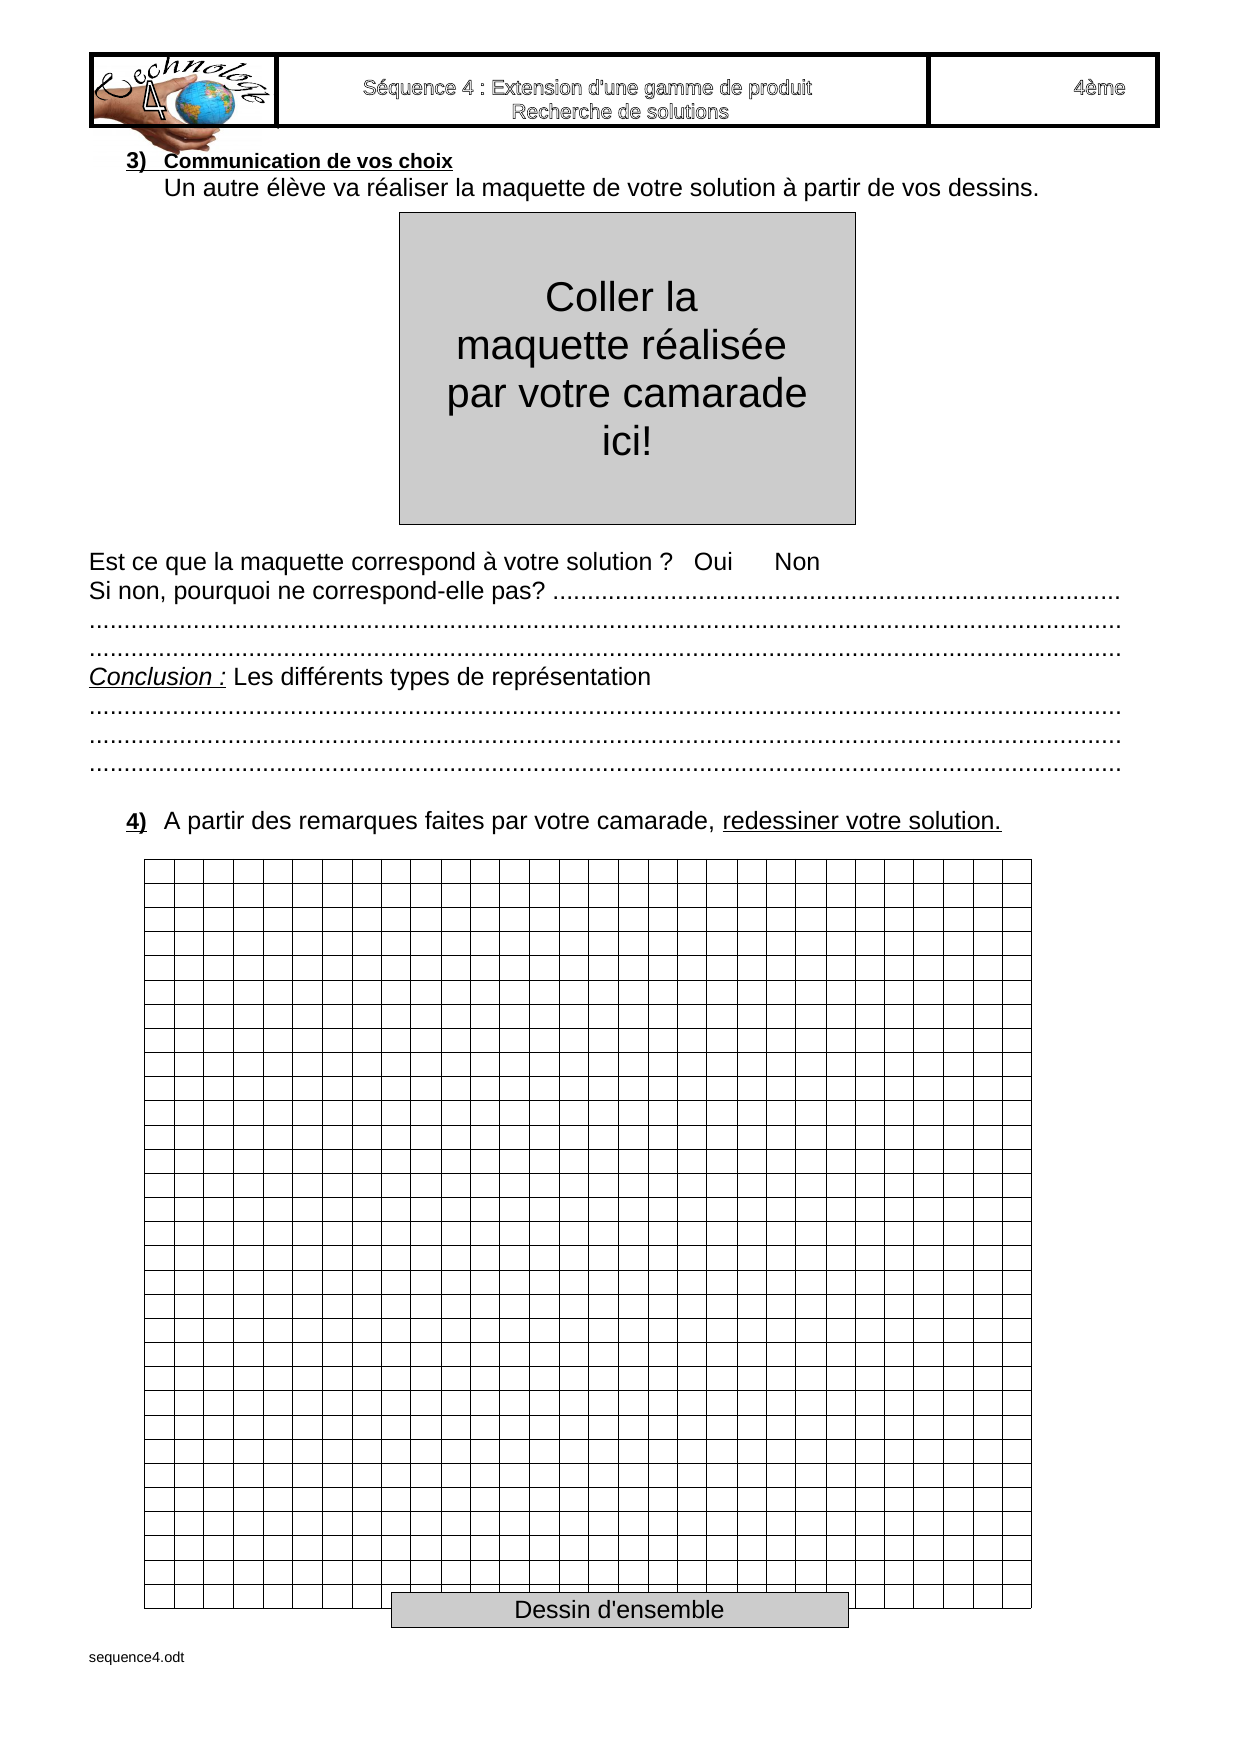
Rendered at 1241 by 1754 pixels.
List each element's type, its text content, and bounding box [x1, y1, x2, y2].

table_cell [442, 1222, 470, 1245]
table_cell [323, 1150, 352, 1173]
text ..................................................................................................................................................... [89, 748, 1152, 777]
table_cell [589, 1319, 618, 1342]
table_cell [796, 956, 826, 979]
table_cell [885, 1029, 913, 1052]
table_cell [827, 1416, 855, 1439]
table_cell [411, 1126, 441, 1149]
table_cell [619, 1343, 648, 1366]
table_cell [974, 981, 1002, 1004]
table_cell [1003, 1512, 1031, 1535]
table_cell [738, 981, 766, 1004]
table_cell [767, 1536, 795, 1559]
list Un autre élève va réaliser la maquette de votre solution à partir de vos dessins. [126, 173, 1152, 202]
table_cell [175, 884, 203, 907]
table_cell [411, 1512, 441, 1535]
table_cell [1003, 1222, 1031, 1245]
table_cell [678, 956, 706, 979]
table_cell [914, 932, 943, 955]
table_cell [560, 1174, 588, 1197]
table_cell [264, 1561, 292, 1584]
table_cell [411, 932, 441, 955]
table_cell [353, 1416, 381, 1439]
table_cell [944, 1246, 973, 1269]
table_header [589, 860, 618, 883]
table_cell [649, 1222, 677, 1245]
table_cell [885, 1488, 913, 1511]
table_cell [678, 1464, 706, 1487]
table_cell [471, 1416, 499, 1439]
table_cell [944, 1440, 973, 1463]
table_cell [530, 1174, 559, 1197]
table_cell [500, 1343, 529, 1366]
table_cell [382, 1367, 410, 1390]
table_cell [649, 1150, 677, 1173]
table_cell [1003, 932, 1031, 955]
table_cell [175, 932, 203, 955]
table_cell [619, 1416, 648, 1439]
table_cell [471, 1077, 499, 1100]
table_cell [234, 981, 263, 1004]
table_cell [145, 932, 174, 955]
table_cell [707, 1246, 737, 1269]
table_cell [914, 981, 943, 1004]
table_cell [856, 956, 884, 979]
table_cell [589, 1077, 618, 1100]
table_cell [796, 1440, 826, 1463]
table_cell [944, 1174, 973, 1197]
picture [93, 128, 262, 167]
table_cell [914, 1416, 943, 1439]
table_cell [323, 1005, 352, 1028]
table_cell [382, 1416, 410, 1439]
table_cell [678, 1585, 706, 1592]
table_cell [944, 1391, 973, 1414]
table_cell [293, 1295, 322, 1318]
table_cell [145, 1246, 174, 1269]
table_header [678, 860, 706, 883]
table_cell [323, 1126, 352, 1149]
table_cell [827, 1295, 855, 1318]
table_cell [619, 932, 648, 955]
table_cell [738, 1416, 766, 1439]
table_cell [738, 1077, 766, 1100]
table_cell [707, 1367, 737, 1390]
table_cell [145, 1198, 174, 1221]
table_cell [678, 1295, 706, 1318]
table_cell [411, 1005, 441, 1028]
table_cell [856, 1367, 884, 1390]
table_header [649, 860, 677, 883]
table_cell [471, 1488, 499, 1511]
table_cell [175, 1561, 203, 1584]
table_cell [145, 981, 174, 1004]
table_cell [530, 1198, 559, 1221]
table_cell [175, 1126, 203, 1149]
table_cell [1003, 1101, 1031, 1124]
table_cell [323, 1295, 352, 1318]
table_cell [914, 1391, 943, 1414]
table_cell [560, 1053, 588, 1076]
table_cell [442, 1416, 470, 1439]
table_cell [796, 1222, 826, 1245]
table_cell [974, 1101, 1002, 1124]
table_cell [382, 1585, 410, 1608]
table_cell [619, 1295, 648, 1318]
table_cell [796, 1488, 826, 1511]
table_cell [145, 908, 174, 931]
table_cell [856, 1271, 884, 1294]
table_cell [264, 1391, 292, 1414]
table_cell [234, 1536, 263, 1559]
table_cell [619, 1126, 648, 1149]
table_cell [264, 1440, 292, 1463]
table_cell [234, 1367, 263, 1390]
table_cell [649, 1295, 677, 1318]
text Est ce que la maquette correspond à votre solution ? Oui Non [89, 547, 1152, 576]
table_cell [500, 1585, 529, 1592]
table_cell [145, 1488, 174, 1511]
table_cell [323, 1512, 352, 1535]
table_cell [827, 1464, 855, 1487]
table_cell [145, 1464, 174, 1487]
table_cell [707, 1222, 737, 1245]
table_cell [323, 1416, 352, 1439]
table_cell [382, 884, 410, 907]
table_cell [767, 1391, 795, 1414]
table_cell [678, 1440, 706, 1463]
table_cell [767, 1101, 795, 1124]
table_cell [293, 1053, 322, 1076]
table_cell [649, 1512, 677, 1535]
table_cell [411, 1246, 441, 1269]
table_cell [589, 1440, 618, 1463]
table_cell [145, 1561, 174, 1584]
table_cell [264, 1222, 292, 1245]
table_cell [944, 1464, 973, 1487]
table_cell [471, 1319, 499, 1342]
table_cell [944, 1271, 973, 1294]
table_cell [353, 1077, 381, 1100]
table_cell [145, 1150, 174, 1173]
table_cell [619, 908, 648, 931]
table_cell [530, 884, 559, 907]
table_cell [796, 1536, 826, 1559]
table_cell [471, 1295, 499, 1318]
table_cell [707, 1077, 737, 1100]
table_cell [856, 1464, 884, 1487]
table_cell [885, 1271, 913, 1294]
table_cell [707, 956, 737, 979]
table_cell [442, 1343, 470, 1366]
table_cell [738, 1029, 766, 1052]
table_cell [382, 908, 410, 931]
table_cell [649, 1343, 677, 1366]
table_cell [707, 908, 737, 931]
table_cell [560, 1343, 588, 1366]
table_header [442, 860, 470, 883]
table_cell [382, 1271, 410, 1294]
table_cell [293, 1464, 322, 1487]
table_cell [914, 1005, 943, 1028]
table_cell [442, 981, 470, 1004]
table_cell [944, 1005, 973, 1028]
table_cell [974, 1077, 1002, 1100]
table_cell [856, 1295, 884, 1318]
table_cell [353, 981, 381, 1004]
table_cell [796, 1101, 826, 1124]
table_cell [914, 1029, 943, 1052]
table_cell [530, 981, 559, 1004]
table_cell [204, 1536, 233, 1559]
table_cell [619, 981, 648, 1004]
table_cell [382, 1488, 410, 1511]
table_cell [411, 1295, 441, 1318]
table_cell [589, 1174, 618, 1197]
table_cell [353, 1222, 381, 1245]
table_header [204, 860, 233, 883]
table_cell [293, 956, 322, 979]
table_cell [1003, 1246, 1031, 1269]
table_cell [234, 1271, 263, 1294]
table_cell [264, 1464, 292, 1487]
table_cell [649, 1053, 677, 1076]
table_cell [293, 932, 322, 955]
table_cell [1003, 1464, 1031, 1487]
table_cell [827, 1343, 855, 1366]
table_cell [471, 1561, 499, 1584]
table_header [145, 860, 174, 883]
table_cell [500, 1029, 529, 1052]
table_cell [738, 1246, 766, 1269]
table_cell [856, 1391, 884, 1414]
table_cell [619, 1222, 648, 1245]
table_cell [411, 1271, 441, 1294]
table_cell [204, 956, 233, 979]
table_cell [382, 981, 410, 1004]
table_cell [353, 1198, 381, 1221]
table_cell [678, 908, 706, 931]
table_cell [323, 1464, 352, 1487]
table_cell [382, 1391, 410, 1414]
table_cell [471, 1005, 499, 1028]
table_cell [767, 1126, 795, 1149]
table_cell [914, 1295, 943, 1318]
table_cell [1003, 1391, 1031, 1414]
table_cell [411, 1464, 441, 1487]
table_cell [560, 1561, 588, 1584]
table_cell [204, 1295, 233, 1318]
table_cell [204, 1053, 233, 1076]
table_cell [442, 908, 470, 931]
table_cell [944, 1126, 973, 1149]
table_cell [204, 1343, 233, 1366]
table_cell [944, 981, 973, 1004]
table_cell [885, 1150, 913, 1173]
table_cell [589, 1271, 618, 1294]
table_cell [738, 1343, 766, 1366]
table_cell [767, 1150, 795, 1173]
table_cell [560, 1077, 588, 1100]
table_cell [145, 1343, 174, 1366]
table_cell [944, 1198, 973, 1221]
table_cell [323, 1343, 352, 1366]
table_cell [293, 908, 322, 931]
table_cell [411, 884, 441, 907]
table_cell [944, 908, 973, 931]
table_cell [885, 884, 913, 907]
table_cell [856, 1101, 884, 1124]
table_cell [767, 1222, 795, 1245]
table_cell [827, 1561, 855, 1584]
table_cell [649, 1029, 677, 1052]
table_cell [145, 1391, 174, 1414]
table_cell [234, 1585, 263, 1608]
table_cell [234, 932, 263, 955]
table_cell [974, 1246, 1002, 1269]
table_cell [530, 1126, 559, 1149]
table_cell [471, 1126, 499, 1149]
table_header [293, 860, 322, 883]
table_cell [353, 1343, 381, 1366]
table_cell [944, 1367, 973, 1390]
table_cell [738, 1222, 766, 1245]
table_cell [707, 1174, 737, 1197]
table_cell [500, 1053, 529, 1076]
table_cell [827, 1440, 855, 1463]
table_cell [974, 1464, 1002, 1487]
table_cell [264, 1005, 292, 1028]
table_cell [234, 884, 263, 907]
table_cell [293, 1246, 322, 1269]
table_cell [145, 1416, 174, 1439]
table_cell [500, 1077, 529, 1100]
table_cell [796, 1367, 826, 1390]
table_cell [471, 1536, 499, 1559]
table_cell [589, 1391, 618, 1414]
table_cell [649, 1077, 677, 1100]
table_cell [649, 1367, 677, 1390]
table_cell [323, 1053, 352, 1076]
table_cell [293, 1077, 322, 1100]
table_cell [560, 1101, 588, 1124]
table_cell [738, 1512, 766, 1535]
table_cell [264, 1029, 292, 1052]
table_cell [914, 1343, 943, 1366]
table_cell [353, 1295, 381, 1318]
table_cell [885, 1198, 913, 1221]
table_cell [914, 1150, 943, 1173]
table_cell [589, 1005, 618, 1028]
table_cell [530, 1440, 559, 1463]
table_cell [175, 1536, 203, 1559]
table_cell [204, 1319, 233, 1342]
table_cell [530, 1319, 559, 1342]
table_cell [204, 1367, 233, 1390]
table_cell [738, 1391, 766, 1414]
table_cell [264, 1150, 292, 1173]
table_cell [442, 1126, 470, 1149]
table_cell [353, 1150, 381, 1173]
table_cell [856, 908, 884, 931]
table_cell [323, 1536, 352, 1559]
table_cell [707, 1585, 737, 1592]
table_cell [1003, 956, 1031, 979]
table_cell [323, 1246, 352, 1269]
table_cell [353, 1005, 381, 1028]
table_cell [707, 1416, 737, 1439]
table_cell [619, 1367, 648, 1390]
table_cell [442, 1319, 470, 1342]
table_cell [145, 1005, 174, 1028]
table_cell [175, 1488, 203, 1511]
table_cell [382, 1101, 410, 1124]
table_cell [175, 1271, 203, 1294]
table_cell [856, 1416, 884, 1439]
table_cell [619, 1101, 648, 1124]
table_cell [145, 1585, 174, 1608]
table_cell [382, 1536, 410, 1559]
table_cell [738, 956, 766, 979]
table_cell [293, 1126, 322, 1149]
table_cell [145, 1174, 174, 1197]
table_cell [442, 884, 470, 907]
table_cell [175, 1319, 203, 1342]
table_cell [767, 1198, 795, 1221]
table_cell [175, 1077, 203, 1100]
table_cell [974, 1295, 1002, 1318]
table_cell [649, 1416, 677, 1439]
table_cell [264, 1174, 292, 1197]
table_cell [678, 1150, 706, 1173]
table_cell [827, 1053, 855, 1076]
table_cell [234, 1343, 263, 1366]
table_cell [382, 1222, 410, 1245]
table_cell [323, 1440, 352, 1463]
table_cell [767, 884, 795, 907]
table_cell [411, 1319, 441, 1342]
table_cell [234, 1222, 263, 1245]
table_cell [619, 1464, 648, 1487]
table_cell [175, 1150, 203, 1173]
table_cell [264, 1416, 292, 1439]
table_cell [145, 1271, 174, 1294]
table_cell [914, 1585, 943, 1608]
table_cell [293, 1416, 322, 1439]
table_cell [796, 1319, 826, 1342]
table_cell [411, 1150, 441, 1173]
table_cell [293, 884, 322, 907]
table_cell [382, 1512, 410, 1535]
table_cell [234, 1464, 263, 1487]
table_cell [827, 1222, 855, 1245]
table_cell [560, 1464, 588, 1487]
table_cell [293, 1150, 322, 1173]
table_cell [914, 908, 943, 931]
table_cell [914, 1271, 943, 1294]
table_cell [411, 956, 441, 979]
table_header [767, 860, 795, 883]
table_cell [796, 908, 826, 931]
table_cell [974, 1174, 1002, 1197]
table_cell [293, 1512, 322, 1535]
table_cell [234, 1077, 263, 1100]
table_cell [560, 1440, 588, 1463]
table_cell [1003, 1005, 1031, 1028]
table_cell [707, 1440, 737, 1463]
table_cell [471, 1222, 499, 1245]
table_cell [500, 1246, 529, 1269]
table_cell [323, 1561, 352, 1584]
table_cell [649, 1488, 677, 1511]
table_cell [678, 1198, 706, 1221]
table_cell [885, 908, 913, 931]
table_cell [707, 932, 737, 955]
table_cell [649, 1585, 677, 1592]
table_header [175, 860, 203, 883]
table_cell [234, 1488, 263, 1511]
table_cell [827, 1271, 855, 1294]
table_cell [500, 1198, 529, 1221]
table_cell [678, 932, 706, 955]
table_cell [530, 1271, 559, 1294]
table_cell [560, 956, 588, 979]
table_cell [738, 1319, 766, 1342]
table_cell [885, 1319, 913, 1342]
table_cell [678, 1319, 706, 1342]
table_cell [411, 1198, 441, 1221]
table_cell [560, 1416, 588, 1439]
table_cell [530, 1101, 559, 1124]
table_cell [856, 1512, 884, 1535]
table_cell [175, 1053, 203, 1076]
table_cell [293, 1029, 322, 1052]
table_cell [885, 1005, 913, 1028]
table_cell [234, 1295, 263, 1318]
table_cell [914, 1222, 943, 1245]
table_cell [707, 1005, 737, 1028]
table_cell [471, 1246, 499, 1269]
table_cell [827, 1319, 855, 1342]
table_cell [1003, 1077, 1031, 1100]
table_cell [442, 1246, 470, 1269]
table_cell [471, 1271, 499, 1294]
table_cell [944, 1077, 973, 1100]
table_cell [974, 884, 1002, 907]
table_cell [649, 1319, 677, 1342]
table_cell [856, 1150, 884, 1173]
table_cell [796, 1416, 826, 1439]
table_cell [411, 1391, 441, 1414]
table_cell [678, 1029, 706, 1052]
table_cell [649, 1198, 677, 1221]
table_cell [589, 1488, 618, 1511]
table_cell [827, 1029, 855, 1052]
table_cell [264, 1126, 292, 1149]
table_cell [827, 1077, 855, 1100]
table_cell [264, 1295, 292, 1318]
table_cell [738, 1585, 766, 1592]
table_cell [707, 1512, 737, 1535]
table_cell [944, 1561, 973, 1584]
table_cell [974, 1561, 1002, 1584]
table_cell [974, 1053, 1002, 1076]
table_cell [204, 1150, 233, 1173]
table_cell [560, 932, 588, 955]
table_cell [707, 1029, 737, 1052]
table_header [234, 860, 263, 883]
table_cell [145, 1536, 174, 1559]
table_cell [827, 1150, 855, 1173]
table_cell [589, 1029, 618, 1052]
table_cell [442, 1512, 470, 1535]
table_cell [411, 1222, 441, 1245]
table_cell [827, 1512, 855, 1535]
table_cell [175, 1512, 203, 1535]
table_cell [856, 1585, 884, 1608]
table_cell [885, 1512, 913, 1535]
table_cell [589, 1512, 618, 1535]
table_cell [353, 908, 381, 931]
table_cell [944, 1222, 973, 1245]
table_header [500, 860, 529, 883]
table_cell [649, 1440, 677, 1463]
table_cell [323, 1488, 352, 1511]
table_cell [560, 1198, 588, 1221]
table_cell [944, 956, 973, 979]
table_cell [293, 1561, 322, 1584]
table_cell [738, 1174, 766, 1197]
table_cell [678, 1416, 706, 1439]
table_cell [856, 1536, 884, 1559]
table_cell [974, 1536, 1002, 1559]
table_cell [323, 932, 352, 955]
list A partir des remarques faites par votre camarade, redessiner votre solution. [126, 806, 1152, 834]
table_cell [204, 884, 233, 907]
table_cell [560, 1367, 588, 1390]
table_cell [767, 1174, 795, 1197]
table_cell [323, 1101, 352, 1124]
table_cell [914, 1512, 943, 1535]
table_cell [382, 1295, 410, 1318]
table_cell [827, 1585, 855, 1608]
table_cell [827, 1198, 855, 1221]
table_cell [738, 1488, 766, 1511]
table_cell [974, 1512, 1002, 1535]
table_cell [560, 884, 588, 907]
table_cell [796, 1053, 826, 1076]
table_cell [1003, 1343, 1031, 1366]
table_cell [175, 1343, 203, 1366]
table_cell [589, 1367, 618, 1390]
table_cell [619, 1512, 648, 1535]
table_cell [442, 1295, 470, 1318]
table_cell [856, 1077, 884, 1100]
table_cell [1003, 1053, 1031, 1076]
table_cell [530, 1053, 559, 1076]
table_cell [145, 956, 174, 979]
table_header [619, 860, 648, 883]
table_cell [589, 981, 618, 1004]
table_cell [649, 1246, 677, 1269]
table_cell [678, 1488, 706, 1511]
table_cell [382, 1343, 410, 1366]
table_cell [382, 1561, 410, 1584]
table_cell [411, 981, 441, 1004]
table_cell [974, 1488, 1002, 1511]
table_header [914, 860, 943, 883]
table_cell [264, 1246, 292, 1269]
table_cell [767, 1077, 795, 1100]
table_cell [914, 1126, 943, 1149]
table_cell [293, 1005, 322, 1028]
table_cell [442, 1101, 470, 1124]
table_cell [353, 1246, 381, 1269]
table_cell [382, 1029, 410, 1052]
table_cell [589, 1150, 618, 1173]
table_cell [500, 1174, 529, 1197]
table_cell [827, 1488, 855, 1511]
table_cell [707, 884, 737, 907]
table_cell [530, 932, 559, 955]
table_cell [827, 956, 855, 979]
table_cell [530, 1391, 559, 1414]
table_cell [234, 1053, 263, 1076]
table_cell [856, 884, 884, 907]
table_cell [560, 1319, 588, 1342]
table_header [796, 860, 826, 883]
table_cell [649, 1101, 677, 1124]
table_cell [353, 1561, 381, 1584]
table_cell [234, 1561, 263, 1584]
table_cell [885, 1101, 913, 1124]
table_cell [678, 1077, 706, 1100]
table_cell [442, 1464, 470, 1487]
table_cell [1003, 1198, 1031, 1221]
table_cell [796, 1029, 826, 1052]
table_cell [382, 1198, 410, 1221]
table_cell [914, 1077, 943, 1100]
table_cell [649, 1174, 677, 1197]
table_cell [885, 1561, 913, 1584]
table_cell [411, 1536, 441, 1559]
table_cell [471, 1367, 499, 1390]
table_cell [885, 1536, 913, 1559]
table_cell [767, 1029, 795, 1052]
table_cell [974, 1585, 1002, 1608]
table_cell [767, 1319, 795, 1342]
table_cell [500, 908, 529, 931]
table_cell [500, 1391, 529, 1414]
table_cell [649, 1391, 677, 1414]
table_cell [560, 981, 588, 1004]
table_cell [204, 1440, 233, 1463]
table_cell [827, 932, 855, 955]
table_cell [885, 1391, 913, 1414]
table_cell [827, 1391, 855, 1414]
table_cell [856, 1126, 884, 1149]
table_cell [323, 981, 352, 1004]
table_cell [293, 1367, 322, 1390]
table_cell [796, 1271, 826, 1294]
table_cell [944, 1029, 973, 1052]
table_cell [530, 1222, 559, 1245]
table_cell [471, 1101, 499, 1124]
table_cell [234, 1246, 263, 1269]
table_cell [204, 1174, 233, 1197]
table_cell [264, 1198, 292, 1221]
table_cell [353, 1126, 381, 1149]
table_cell [323, 1198, 352, 1221]
table_cell [560, 1246, 588, 1269]
table_cell [353, 1319, 381, 1342]
table_cell [1003, 1585, 1031, 1608]
table_header [471, 860, 499, 883]
table_cell [796, 1126, 826, 1149]
table_cell [944, 1488, 973, 1511]
table_cell [175, 956, 203, 979]
table_cell [707, 1053, 737, 1076]
table_cell [145, 1222, 174, 1245]
table_cell [293, 1440, 322, 1463]
table_cell [382, 1126, 410, 1149]
table_cell [944, 1512, 973, 1535]
table_cell [264, 1053, 292, 1076]
table_cell [619, 1053, 648, 1076]
table_cell [500, 981, 529, 1004]
table_cell [145, 1029, 174, 1052]
table_cell [767, 1585, 795, 1592]
table_cell [530, 956, 559, 979]
table_cell [442, 932, 470, 955]
table_cell [767, 1367, 795, 1390]
table_cell [589, 932, 618, 955]
table_cell [382, 1319, 410, 1342]
table_header [560, 860, 588, 883]
table_cell [500, 1440, 529, 1463]
table_cell [619, 1005, 648, 1028]
text ..................................................................................................................................................... [89, 633, 1152, 662]
table_cell [442, 1005, 470, 1028]
table_cell [560, 1271, 588, 1294]
table_cell [411, 908, 441, 931]
table_cell [323, 1367, 352, 1390]
table_cell [1003, 1295, 1031, 1318]
table_cell [264, 981, 292, 1004]
table_cell [974, 1319, 1002, 1342]
table_cell [500, 1271, 529, 1294]
table_cell [264, 1319, 292, 1342]
table_cell [1003, 1561, 1031, 1584]
table_cell [796, 1464, 826, 1487]
table_cell [827, 1005, 855, 1028]
table_cell [767, 1295, 795, 1318]
table_cell [353, 956, 381, 979]
table_cell [589, 1343, 618, 1366]
table_cell [411, 1561, 441, 1584]
table_cell [353, 1367, 381, 1390]
table_cell [974, 1391, 1002, 1414]
table_cell [974, 1222, 1002, 1245]
table_cell [974, 908, 1002, 931]
table_cell [175, 908, 203, 931]
table_cell [619, 1536, 648, 1559]
table_cell [471, 1174, 499, 1197]
table_cell [500, 1126, 529, 1149]
table_cell [589, 1126, 618, 1149]
table_cell [323, 956, 352, 979]
table_cell [411, 1029, 441, 1052]
table_cell [827, 1126, 855, 1149]
table_cell [500, 1150, 529, 1173]
table_cell [974, 1150, 1002, 1173]
table_cell [530, 1488, 559, 1511]
table_cell [204, 981, 233, 1004]
table_cell [885, 1367, 913, 1390]
text ..................................................................................................................................................... [89, 691, 1152, 719]
table_cell [619, 1561, 648, 1584]
table_cell [353, 1440, 381, 1463]
table_cell [738, 932, 766, 955]
table_cell [204, 1126, 233, 1149]
table_cell [204, 1464, 233, 1487]
table_cell [353, 1391, 381, 1414]
table_cell [175, 1005, 203, 1028]
table_cell [944, 1295, 973, 1318]
table_cell [796, 1246, 826, 1269]
table_cell [738, 1440, 766, 1463]
table_cell [353, 1512, 381, 1535]
table_header [827, 860, 855, 883]
table_cell [707, 1319, 737, 1342]
table_cell [234, 1029, 263, 1052]
table_cell [914, 956, 943, 979]
table_cell [500, 1319, 529, 1342]
table_cell [204, 1101, 233, 1124]
table_cell [678, 1343, 706, 1366]
table_cell [619, 1319, 648, 1342]
table_cell [204, 1005, 233, 1028]
table_header [707, 860, 737, 883]
table_cell [411, 1343, 441, 1366]
table_cell [678, 1561, 706, 1584]
table_cell [707, 1343, 737, 1366]
table_cell [707, 1271, 737, 1294]
table_cell [707, 1488, 737, 1511]
table_cell [914, 1561, 943, 1584]
table_cell [234, 1150, 263, 1173]
table_cell [914, 884, 943, 907]
table_cell [974, 956, 1002, 979]
table_cell [974, 1440, 1002, 1463]
table_cell [264, 1101, 292, 1124]
table_cell [145, 1367, 174, 1390]
picture [104, 74, 111, 81]
table_cell [767, 1271, 795, 1294]
table_cell [944, 1150, 973, 1173]
table_cell [649, 884, 677, 907]
table_cell [914, 1174, 943, 1197]
table_cell [323, 1174, 352, 1197]
table_cell [678, 1222, 706, 1245]
table_cell [382, 932, 410, 955]
table_cell [827, 1536, 855, 1559]
table_cell [1003, 1150, 1031, 1173]
table_cell [234, 1319, 263, 1342]
table_cell [175, 1174, 203, 1197]
table_cell [707, 1536, 737, 1559]
table_cell [175, 1391, 203, 1414]
table_cell [856, 1440, 884, 1463]
table_header [382, 860, 410, 883]
table_cell [382, 1246, 410, 1269]
table_cell [1003, 1367, 1031, 1390]
table_cell [678, 884, 706, 907]
table_cell [293, 1585, 322, 1608]
table_cell [1003, 908, 1031, 931]
table_cell [175, 1585, 203, 1608]
table_cell [293, 1536, 322, 1559]
table_cell [471, 1512, 499, 1535]
table_cell [442, 1150, 470, 1173]
table_cell [204, 1488, 233, 1511]
table_cell [500, 1101, 529, 1124]
table_cell [234, 1005, 263, 1028]
table_cell [707, 981, 737, 1004]
table_cell [411, 1440, 441, 1463]
table_cell [649, 956, 677, 979]
table_cell [856, 932, 884, 955]
table_cell [767, 1343, 795, 1366]
table_cell [767, 1053, 795, 1076]
table_cell [353, 884, 381, 907]
table_cell [707, 1198, 737, 1221]
table_cell [382, 1150, 410, 1173]
table_cell [856, 1488, 884, 1511]
table_cell [353, 1029, 381, 1052]
table_cell [353, 1053, 381, 1076]
table_cell [856, 1005, 884, 1028]
table_cell [442, 1391, 470, 1414]
table_cell [619, 956, 648, 979]
table_cell [442, 1440, 470, 1463]
table_cell [145, 1101, 174, 1124]
table_cell [914, 1101, 943, 1124]
table_cell [1003, 1488, 1031, 1511]
table_cell [767, 981, 795, 1004]
table_cell [560, 1488, 588, 1511]
table_cell [649, 1464, 677, 1487]
table_cell [678, 1536, 706, 1559]
table_cell [707, 1464, 737, 1487]
table_cell [589, 884, 618, 907]
table_cell [885, 956, 913, 979]
table_cell [885, 932, 913, 955]
table_cell [293, 1319, 322, 1342]
table_cell [649, 932, 677, 955]
table_cell [471, 884, 499, 907]
table_cell [530, 1367, 559, 1390]
table_cell [353, 1536, 381, 1559]
table_cell [974, 1367, 1002, 1390]
table_cell [293, 1391, 322, 1414]
table_cell [264, 1343, 292, 1366]
table_cell [1003, 1440, 1031, 1463]
table_cell [589, 1246, 618, 1269]
table_cell [856, 1198, 884, 1221]
table_cell [145, 884, 174, 907]
table_cell [678, 1271, 706, 1294]
table_cell [500, 932, 529, 955]
table_cell [530, 1005, 559, 1028]
table_cell [619, 1246, 648, 1269]
table_cell [974, 1416, 1002, 1439]
table_cell [500, 1488, 529, 1511]
table_cell [530, 1416, 559, 1439]
table_cell [411, 1053, 441, 1076]
table_cell [234, 1391, 263, 1414]
table_cell [767, 1246, 795, 1269]
table_cell [767, 1416, 795, 1439]
text Conclusion : Les différents types de représentation [89, 662, 1152, 691]
table_cell [442, 1029, 470, 1052]
table_cell [560, 1512, 588, 1535]
table_cell [175, 1101, 203, 1124]
table_cell [678, 1367, 706, 1390]
table_cell [589, 1536, 618, 1559]
table_cell [442, 1488, 470, 1511]
table_cell [738, 1198, 766, 1221]
table_cell [442, 1271, 470, 1294]
text ..................................................................................................................................................... [89, 604, 1152, 633]
table_cell [442, 1536, 470, 1559]
table_cell [1003, 1416, 1031, 1439]
table_cell [175, 1440, 203, 1463]
table_cell [323, 1222, 352, 1245]
table_cell [738, 1150, 766, 1173]
table_cell [264, 1536, 292, 1559]
table_cell [382, 1464, 410, 1487]
table_cell [738, 1295, 766, 1318]
table_cell [796, 1512, 826, 1535]
table_cell [560, 1150, 588, 1173]
table_cell [411, 1488, 441, 1511]
table_cell [471, 1343, 499, 1366]
table_cell [293, 1222, 322, 1245]
table_cell [234, 1416, 263, 1439]
table_cell [796, 1198, 826, 1221]
table_header [856, 860, 884, 883]
table_cell [442, 1561, 470, 1584]
table_cell [914, 1319, 943, 1342]
table_cell [560, 1222, 588, 1245]
table_cell [767, 956, 795, 979]
table_cell [471, 1391, 499, 1414]
table_cell [204, 1029, 233, 1052]
table_cell [619, 1077, 648, 1100]
table_cell [500, 1561, 529, 1584]
table_cell [589, 956, 618, 979]
table_cell [411, 1077, 441, 1100]
table_cell [323, 1319, 352, 1342]
table_cell [649, 908, 677, 931]
table_cell [885, 1077, 913, 1100]
table_cell [264, 908, 292, 931]
table_cell [530, 1295, 559, 1318]
table_cell [442, 1174, 470, 1197]
table_cell [796, 884, 826, 907]
table_cell [974, 1029, 1002, 1052]
table_cell [767, 1488, 795, 1511]
table_cell [827, 981, 855, 1004]
table_cell [678, 1101, 706, 1124]
table_cell [560, 1391, 588, 1414]
table_cell [944, 1319, 973, 1342]
table_cell [500, 956, 529, 979]
table_cell [175, 1222, 203, 1245]
table_cell [471, 1053, 499, 1076]
table_cell [264, 956, 292, 979]
table_header [974, 860, 1002, 883]
table_cell [767, 1005, 795, 1028]
table_cell [530, 1561, 559, 1584]
table_cell [796, 1295, 826, 1318]
table_cell [767, 1561, 795, 1584]
table_cell [353, 1488, 381, 1511]
table_cell [738, 908, 766, 931]
table_cell [500, 1512, 529, 1535]
table_cell [500, 1367, 529, 1390]
table_cell [530, 1246, 559, 1269]
table_cell [678, 1246, 706, 1269]
table_cell [678, 1005, 706, 1028]
table_cell [175, 1029, 203, 1052]
text ..................................................................................................................................................... [89, 719, 1152, 748]
table_cell [353, 1101, 381, 1124]
table_cell [944, 1585, 973, 1608]
table_cell [560, 908, 588, 931]
table_cell [796, 981, 826, 1004]
table_cell [738, 1271, 766, 1294]
table_cell [856, 1246, 884, 1269]
table_cell [796, 1343, 826, 1366]
table_cell [353, 1271, 381, 1294]
table_cell [649, 1536, 677, 1559]
table_cell [1003, 1174, 1031, 1197]
table_cell [944, 932, 973, 955]
table_cell [560, 1029, 588, 1052]
table_cell [856, 1222, 884, 1245]
table_cell [885, 1343, 913, 1366]
table_cell [738, 1464, 766, 1487]
table_cell [145, 1512, 174, 1535]
table_cell [293, 1271, 322, 1294]
table_cell [738, 1367, 766, 1390]
table_cell [589, 1585, 618, 1592]
table_cell [707, 1101, 737, 1124]
table_cell [411, 1174, 441, 1197]
table_cell [856, 1561, 884, 1584]
table_cell [649, 1561, 677, 1584]
table_cell [738, 884, 766, 907]
table_cell [856, 1174, 884, 1197]
table_cell [530, 1464, 559, 1487]
table_cell [560, 1126, 588, 1149]
table_cell [264, 884, 292, 907]
table_cell [204, 908, 233, 931]
table_cell [471, 1150, 499, 1173]
table_cell [796, 1561, 826, 1584]
table_cell [145, 1126, 174, 1149]
table_cell [1003, 1536, 1031, 1559]
table_cell [145, 1319, 174, 1342]
table_cell [204, 1271, 233, 1294]
table_cell [856, 1053, 884, 1076]
table_cell [234, 1440, 263, 1463]
table_cell [796, 932, 826, 955]
table_cell [914, 1488, 943, 1511]
table_cell [619, 1198, 648, 1221]
table_cell [796, 1150, 826, 1173]
table_cell [323, 1391, 352, 1414]
table_cell [707, 1391, 737, 1414]
table_cell [944, 884, 973, 907]
table_cell [382, 1053, 410, 1076]
table_cell [204, 1416, 233, 1439]
table_cell [767, 908, 795, 931]
table_cell [885, 1585, 913, 1608]
table_cell [767, 932, 795, 955]
table_cell [738, 1005, 766, 1028]
table_cell [382, 1440, 410, 1463]
table_cell [944, 1416, 973, 1439]
table_cell [589, 1198, 618, 1221]
table_cell [885, 1416, 913, 1439]
table_cell [175, 981, 203, 1004]
table_cell [767, 1512, 795, 1535]
table_cell [204, 1512, 233, 1535]
table_cell [323, 884, 352, 907]
table_cell [914, 1246, 943, 1269]
table_cell [204, 1391, 233, 1414]
table_cell [738, 1053, 766, 1076]
table_cell [914, 1053, 943, 1076]
table_cell [796, 1585, 826, 1592]
table_cell [382, 1005, 410, 1028]
table_cell [885, 1053, 913, 1076]
table_cell [885, 1295, 913, 1318]
table_cell [974, 1005, 1002, 1028]
table_cell [353, 932, 381, 955]
table_cell [293, 1101, 322, 1124]
table_cell [678, 1053, 706, 1076]
table_cell [234, 1512, 263, 1535]
table_header [944, 860, 973, 883]
table_cell [856, 1343, 884, 1366]
table_cell [293, 1488, 322, 1511]
table_cell [1003, 981, 1031, 1004]
table_cell [619, 884, 648, 907]
table_cell [974, 1198, 1002, 1221]
table_cell [411, 1416, 441, 1439]
table_cell [264, 932, 292, 955]
table_cell [293, 1343, 322, 1366]
table_cell [827, 1174, 855, 1197]
table_cell [234, 956, 263, 979]
table_cell [264, 1077, 292, 1100]
table_cell [234, 1198, 263, 1221]
table_cell [442, 1077, 470, 1100]
table_cell [234, 1101, 263, 1124]
table_cell [1003, 1271, 1031, 1294]
table_cell [885, 981, 913, 1004]
table_cell [145, 1440, 174, 1463]
table_cell [678, 981, 706, 1004]
table_cell [411, 1101, 441, 1124]
table_cell [293, 981, 322, 1004]
table_cell [530, 1077, 559, 1100]
table_cell [204, 932, 233, 955]
table_cell [707, 1295, 737, 1318]
table_cell [500, 884, 529, 907]
table_cell [560, 1295, 588, 1318]
table_cell [323, 1585, 352, 1608]
table_cell [264, 1585, 292, 1608]
table_cell [411, 1367, 441, 1390]
table_cell [589, 1561, 618, 1584]
table_cell [471, 1464, 499, 1487]
list Communication de vos choix [142, 147, 1152, 173]
table_cell [649, 981, 677, 1004]
table_cell [530, 1512, 559, 1535]
table_cell [442, 1198, 470, 1221]
table_cell [500, 1416, 529, 1439]
table_cell [914, 1367, 943, 1390]
table_cell [175, 1464, 203, 1487]
table_cell [353, 1174, 381, 1197]
table_cell [589, 1101, 618, 1124]
table_cell [471, 1198, 499, 1221]
table_cell [560, 1536, 588, 1559]
table_cell [264, 1271, 292, 1294]
table_cell [264, 1512, 292, 1535]
table_cell [619, 1174, 648, 1197]
table_cell [560, 1585, 588, 1592]
table_cell [738, 1101, 766, 1124]
table_cell [914, 1440, 943, 1463]
table_cell [175, 1198, 203, 1221]
table_cell [530, 1029, 559, 1052]
table_cell [885, 1174, 913, 1197]
table_cell [500, 1464, 529, 1487]
table_cell [678, 1174, 706, 1197]
table_cell [589, 908, 618, 931]
table_cell [738, 1126, 766, 1149]
table_cell [204, 1077, 233, 1100]
table_header [530, 860, 559, 883]
table_cell [856, 1319, 884, 1342]
table_cell [1003, 1319, 1031, 1342]
table_cell [264, 1488, 292, 1511]
table_cell [885, 1222, 913, 1245]
table_cell [589, 1295, 618, 1318]
table_cell [649, 1126, 677, 1149]
table_cell [323, 908, 352, 931]
table_cell [619, 1029, 648, 1052]
table_cell [411, 1585, 441, 1592]
table_cell [323, 1077, 352, 1100]
table_cell [471, 981, 499, 1004]
table_cell [530, 1536, 559, 1559]
table_cell [234, 908, 263, 931]
table_cell [678, 1126, 706, 1149]
table_cell [1003, 1029, 1031, 1052]
table_cell [471, 932, 499, 955]
picture [94, 61, 262, 124]
table_cell [1003, 1126, 1031, 1149]
table_cell [471, 1029, 499, 1052]
table_cell [619, 1271, 648, 1294]
table_cell [974, 1126, 1002, 1149]
table_cell [175, 1246, 203, 1269]
table_cell [707, 1561, 737, 1584]
table_header [353, 860, 381, 883]
table_cell [442, 1585, 470, 1592]
table_cell [944, 1536, 973, 1559]
table_cell [885, 1464, 913, 1487]
table_cell [145, 1295, 174, 1318]
table_cell [382, 1174, 410, 1197]
text Si non, pourquoi ne correspond-elle pas? .................................................................................. [89, 576, 1152, 604]
table_cell [175, 1416, 203, 1439]
table_cell [471, 1440, 499, 1463]
table_cell [885, 1126, 913, 1149]
table_cell [500, 1222, 529, 1245]
table_header [411, 860, 441, 883]
table_header [323, 860, 352, 883]
table_cell [1003, 884, 1031, 907]
table_cell [204, 1198, 233, 1221]
table_cell [234, 1174, 263, 1197]
table_cell [619, 1585, 648, 1592]
table_cell [914, 1536, 943, 1559]
table_cell [649, 1271, 677, 1294]
table_cell [442, 956, 470, 979]
table_cell [738, 1536, 766, 1559]
table_cell [678, 1512, 706, 1535]
table_cell [589, 1053, 618, 1076]
table_cell [500, 1005, 529, 1028]
table_cell [293, 1174, 322, 1197]
table_header [264, 860, 292, 883]
table_cell [471, 956, 499, 979]
table_cell [885, 1440, 913, 1463]
table_cell [530, 1150, 559, 1173]
table_cell [796, 1005, 826, 1028]
table_cell [856, 1029, 884, 1052]
table_cell [442, 1053, 470, 1076]
table_cell [560, 1005, 588, 1028]
table_cell [827, 1246, 855, 1269]
table_cell [382, 956, 410, 979]
table_cell [471, 908, 499, 931]
table_cell [323, 1271, 352, 1294]
table_cell [796, 1174, 826, 1197]
table_cell [234, 1126, 263, 1149]
table_cell [974, 932, 1002, 955]
table_cell [707, 1126, 737, 1149]
table_cell [175, 1367, 203, 1390]
table_cell [353, 1464, 381, 1487]
table_cell [530, 1343, 559, 1366]
table_cell [530, 1585, 559, 1592]
table_cell [471, 1585, 499, 1592]
table_cell [293, 1198, 322, 1221]
table_cell [707, 1150, 737, 1173]
table_cell [944, 1343, 973, 1366]
table_cell [796, 1077, 826, 1100]
table_cell [204, 1246, 233, 1269]
table_cell [619, 1150, 648, 1173]
table_cell [204, 1222, 233, 1245]
table_header [738, 860, 766, 883]
table_cell [885, 1246, 913, 1269]
table_cell [204, 1585, 233, 1608]
table_cell [678, 1391, 706, 1414]
table_cell [442, 1367, 470, 1390]
table_cell [500, 1536, 529, 1559]
table_cell [382, 1077, 410, 1100]
table_cell [589, 1416, 618, 1439]
table_cell [827, 1101, 855, 1124]
table_header [1003, 860, 1031, 883]
table_cell [856, 981, 884, 1004]
table_cell [589, 1464, 618, 1487]
table_cell [974, 1271, 1002, 1294]
table_cell [944, 1053, 973, 1076]
table_cell [914, 1464, 943, 1487]
table_cell [796, 1391, 826, 1414]
table_cell [827, 884, 855, 907]
table_cell [619, 1391, 648, 1414]
table_cell [619, 1440, 648, 1463]
table_cell [944, 1101, 973, 1124]
table_cell [353, 1585, 381, 1608]
table_header [885, 860, 913, 883]
table_cell [530, 908, 559, 931]
table_cell [264, 1367, 292, 1390]
table_cell [827, 1367, 855, 1390]
table_cell [974, 1343, 1002, 1366]
table_cell [145, 1077, 174, 1100]
table_cell [767, 1440, 795, 1463]
table_cell [500, 1295, 529, 1318]
table_cell [204, 1561, 233, 1584]
table_cell [649, 1005, 677, 1028]
table_cell [767, 1464, 795, 1487]
table_cell [914, 1198, 943, 1221]
table_cell [738, 1561, 766, 1584]
table_cell [827, 908, 855, 931]
table_cell [589, 1222, 618, 1245]
table_cell [323, 1029, 352, 1052]
table_cell [175, 1295, 203, 1318]
table_cell [619, 1488, 648, 1511]
table_cell [145, 1053, 174, 1076]
